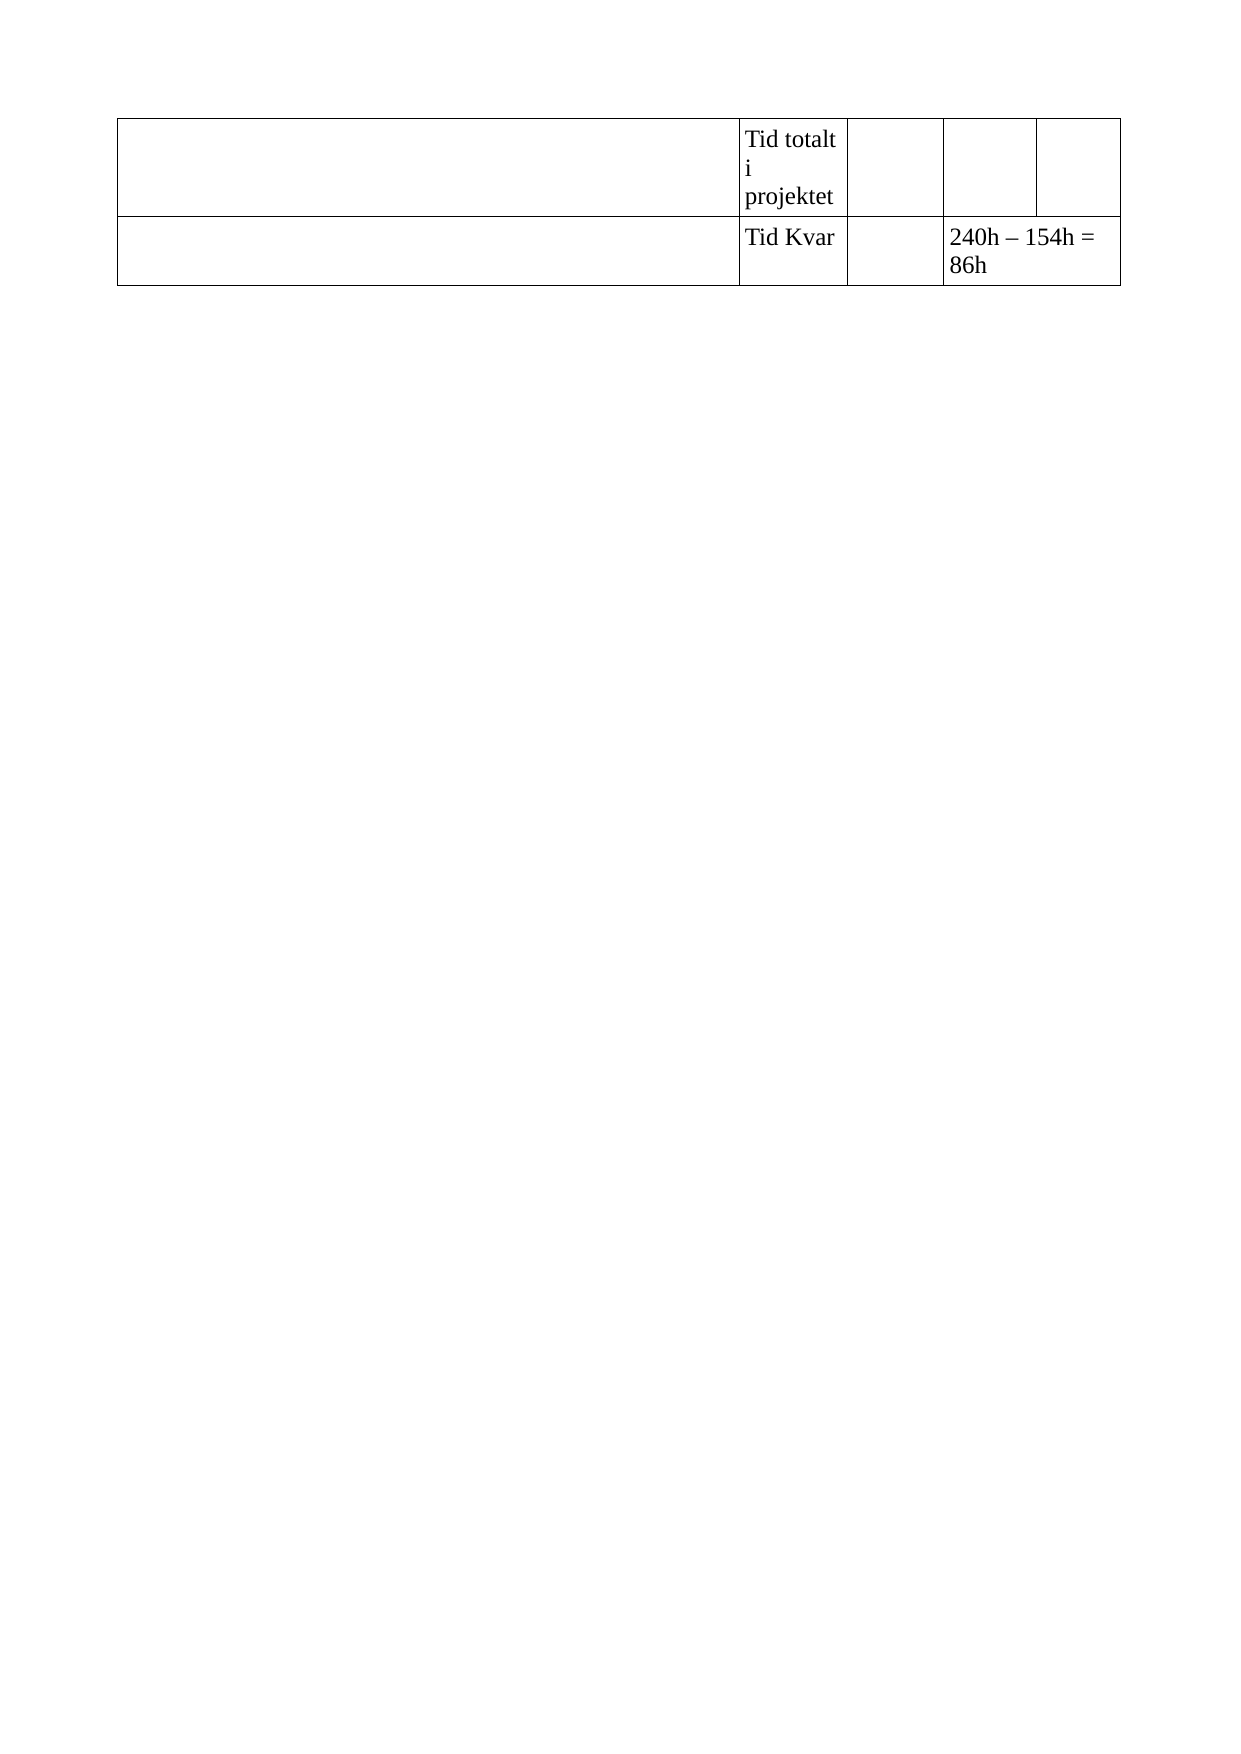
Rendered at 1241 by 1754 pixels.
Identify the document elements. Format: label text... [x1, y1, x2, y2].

table_cell [118, 119, 739, 216]
table_cell [118, 217, 739, 285]
table_cell Tid Kvar [740, 217, 847, 285]
table_cell 240h – 154h = 86h [944, 217, 1120, 285]
table_cell [1037, 119, 1120, 216]
table_cell [848, 119, 943, 216]
table_cell [848, 217, 943, 285]
table_cell Tid totalt i projektet [740, 119, 847, 216]
table_cell [944, 119, 1036, 216]
